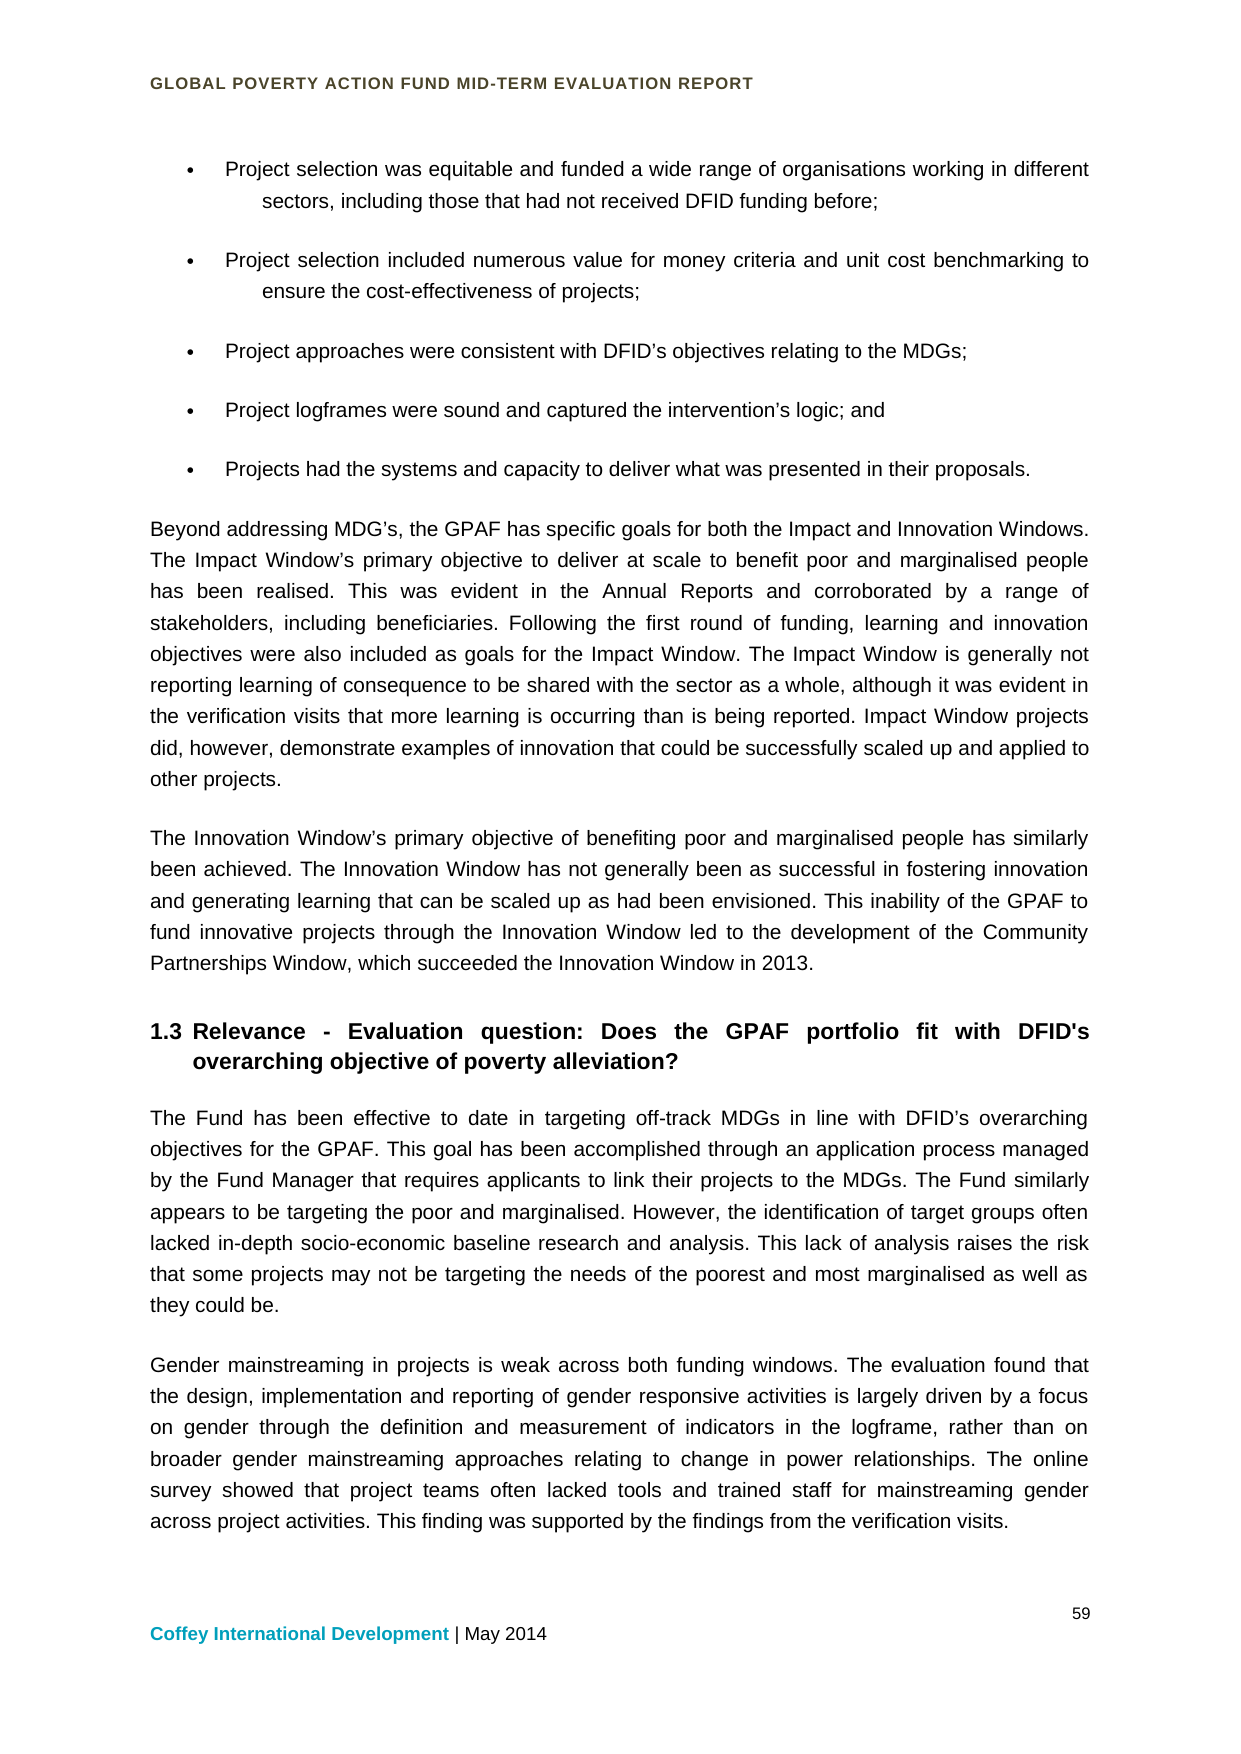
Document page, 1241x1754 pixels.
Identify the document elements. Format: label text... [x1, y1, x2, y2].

list Project selection was equitable and funded a wide range of organisations working in different sectors, including those that had not received DFID funding before; [187, 150, 1090, 212]
text The Fund has been effective to date in targeting off-track MDGs in line with DFID’s overarching objectives for the GPAF. This goal has been accomplished through an application process managed by the Fund Manager that requires applicants to link their projects to the MDGs. The Fund similarly appears to be targeting the poor and marginalised. However, the identification of target groups often lacked in-depth socio-economic baseline research and analysis. This lack of analysis raises the risk that some projects may not be targeting the needs of the poorest and most marginalised as well as they could be. [150, 1098, 1090, 1317]
text The Innovation Window’s primary objective of benefiting poor and marginalised people has similarly been achieved. The Innovation Window has not generally been as successful in fostering innovation and generating learning that can be scaled up as had been envisioned. This inability of the GPAF to fund innovative projects through the Innovation Window led to the development of the Community Partnerships Window, which succeeded the Innovation Window in 2013. [150, 819, 1090, 975]
text Beyond addressing MDG’s, the GPAF has specific goals for both the Impact and Innovation Windows. The Impact Window’s primary objective to deliver at scale to benefit poor and marginalised people has been realised. This was evident in the Annual Reports and corroborated by a range of stakeholders, including beneficiaries. Following the first round of funding, learning and innovation objectives were also included as goals for the Impact Window. The Impact Window is generally not reporting learning of consequence to be shared with the sector as a whole, although it was evident in the verification visits that more learning is occurring than is being reported. Impact Window projects did, however, demonstrate examples of innovation that could be successfully scaled up and applied to other projects. [150, 509, 1090, 791]
list Project logframes were sound and captured the intervention’s logic; and [187, 391, 1090, 422]
list Project approaches were consistent with DFID’s objectives relating to the MDGs; [187, 331, 1090, 362]
list Projects had the systems and capacity to deliver what was presented in their proposals. [187, 450, 1090, 481]
text Gender mainstreaming in projects is weak across both funding windows. The evaluation found that the design, implementation and reporting of gender responsive activities is largely driven by a focus on gender through the definition and measurement of indicators in the logframe, rather than on broader gender mainstreaming approaches relating to change in power relationships. The online survey showed that project teams often lacked tools and trained staff for mainstreaming gender across project activities. This finding was supported by the findings from the verification visits. [150, 1345, 1090, 1533]
list Project selection included numerous value for money criteria and unit cost benchmarking to ensure the cost-effectiveness of projects; [187, 241, 1090, 303]
subtitle Relevance - Evaluation question: Does the GPAF portfolio fit with DFID's overarching objective of poverty alleviation? [150, 1014, 1090, 1074]
